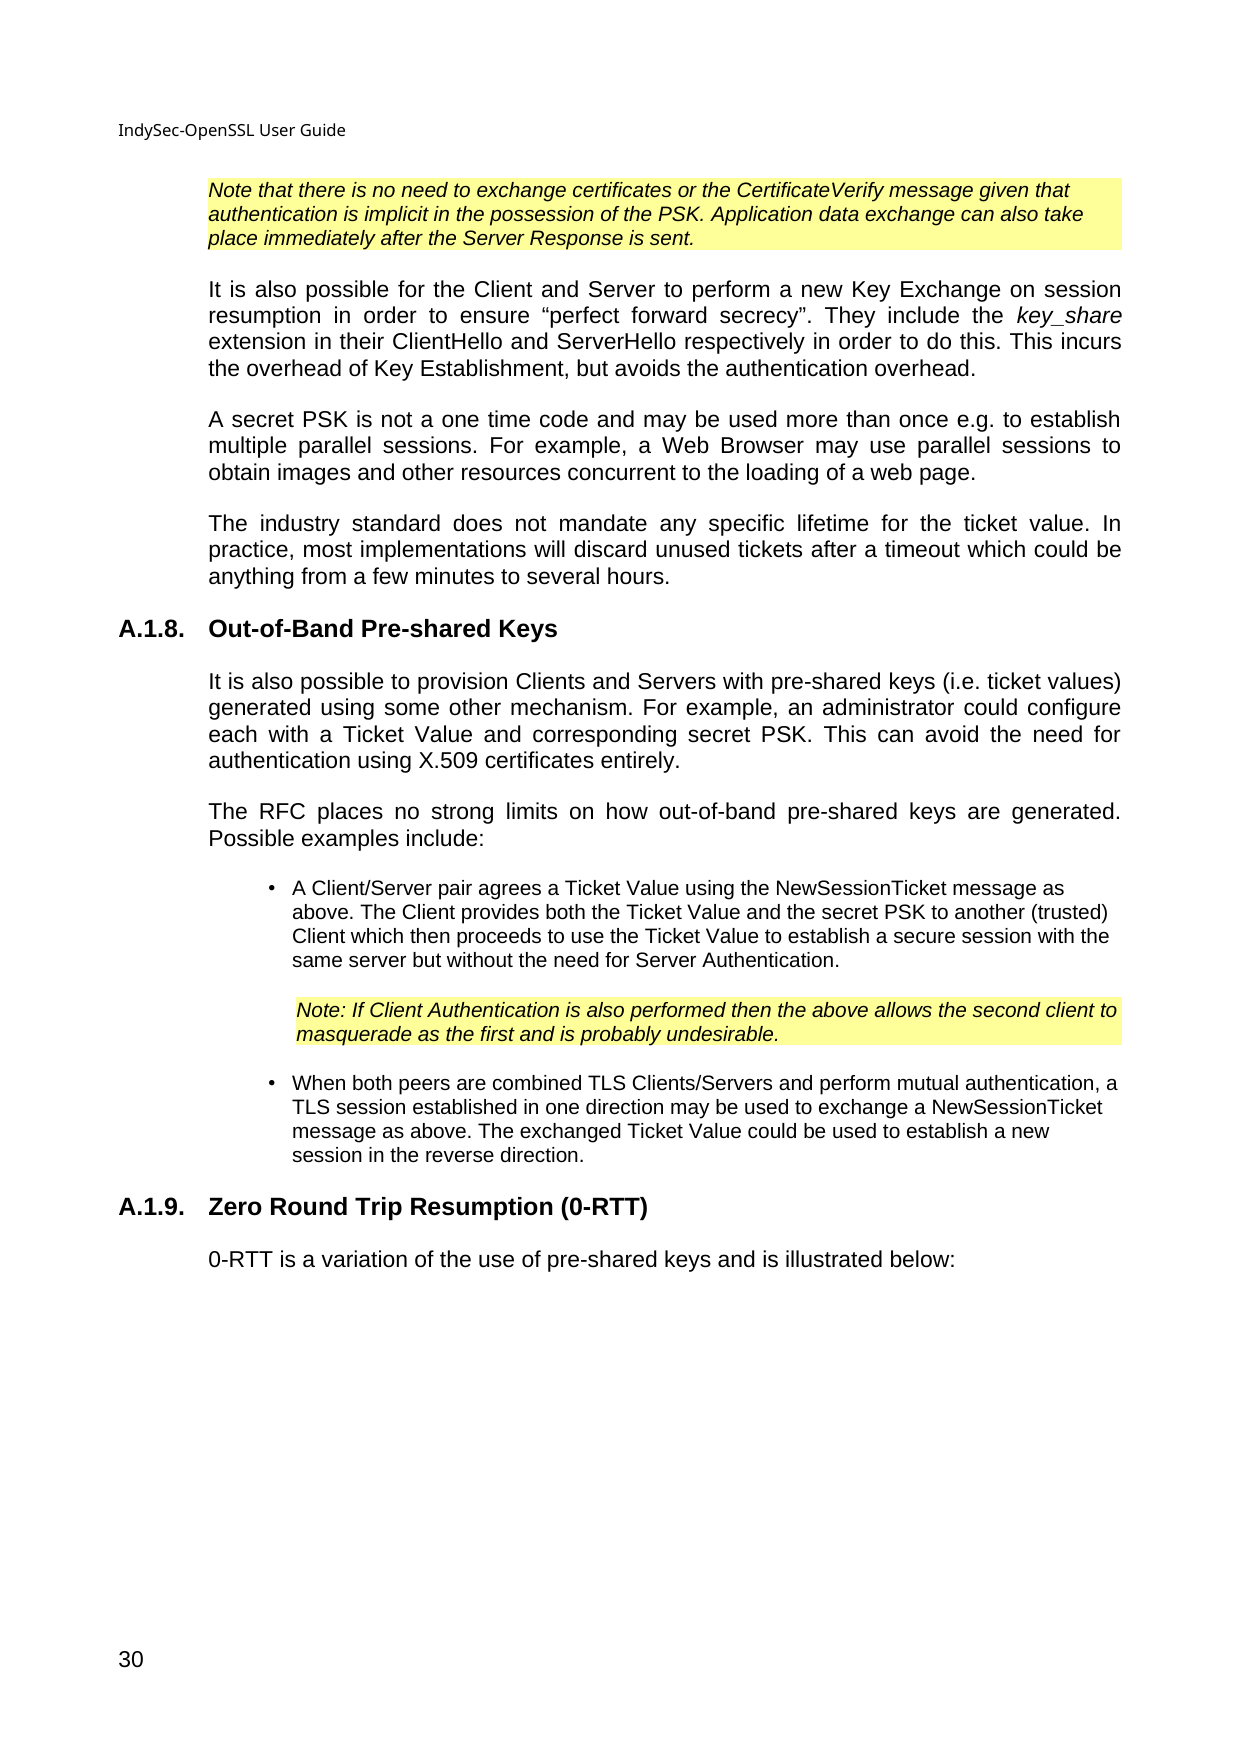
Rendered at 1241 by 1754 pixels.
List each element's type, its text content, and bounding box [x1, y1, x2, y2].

text It is also possible for the Client and Server to perform a new Key Exchange on session resumption in order to ensure “perfect forward secrecy”. They include the key_share extension in their ClientHello and ServerHello respectively in order to do this. This incurs the overhead of Key Establishment, but avoids the authentication overhead. [208, 276, 1122, 381]
text Note that there is no need to exchange certificates or the CertificateVerify message given that authentication is implicit in the possession of the PSK. Application data exchange can also take place immediately after the Server Response is sent. [208, 178, 1122, 250]
text 0-RTT is a variation of the use of pre-shared keys and is illustrated below: [208, 1246, 1122, 1272]
text Note: If Client Authentication is also performed then the above allows the second client to masquerade as the first and is probably undesirable. [296, 997, 1122, 1045]
text It is also possible to provision Clients and Servers with pre-shared keys (i.e. ticket values) generated using some other mechanism. For example, an administrator could configure each with a Ticket Value and corresponding secret PSK. This can avoid the need for authentication using X.509 certificates entirely. [208, 668, 1122, 773]
list When both peers are combined TLS Clients/Servers and perform mutual authentication, a TLS session established in one direction may be used to exchange a NewSessionTicket message as above. The exchanged Ticket Value could be used to establish a new session in the reverse direction. [268, 1071, 1122, 1167]
text A secret PSK is not a one time code and may be used more than once e.g. to establish multiple parallel sessions. For example, a Web Browser may use parallel sessions to obtain images and other resources concurrent to the loading of a web page. [208, 406, 1122, 485]
list A Client/Server pair agrees a Ticket Value using the NewSessionTicket message as above. The Client provides both the Ticket Value and the secret PSK to another (trusted) Client which then proceeds to use the Ticket Value to establish a secure session with the same server but without the need for Server Authentication. [268, 876, 1122, 972]
subtitle Zero Round Trip Resumption (0-RTT) [118, 1192, 1122, 1221]
subtitle Out-of-Band Pre-shared Keys [118, 614, 1122, 643]
text The industry standard does not mandate any specific lifetime for the ticket value. In practice, most implementations will discard unused tickets after a timeout which could be anything from a few minutes to several hours. [208, 510, 1122, 589]
text The RFC places no strong limits on how out-of-band pre-shared keys are generated. Possible examples include: [208, 798, 1122, 851]
